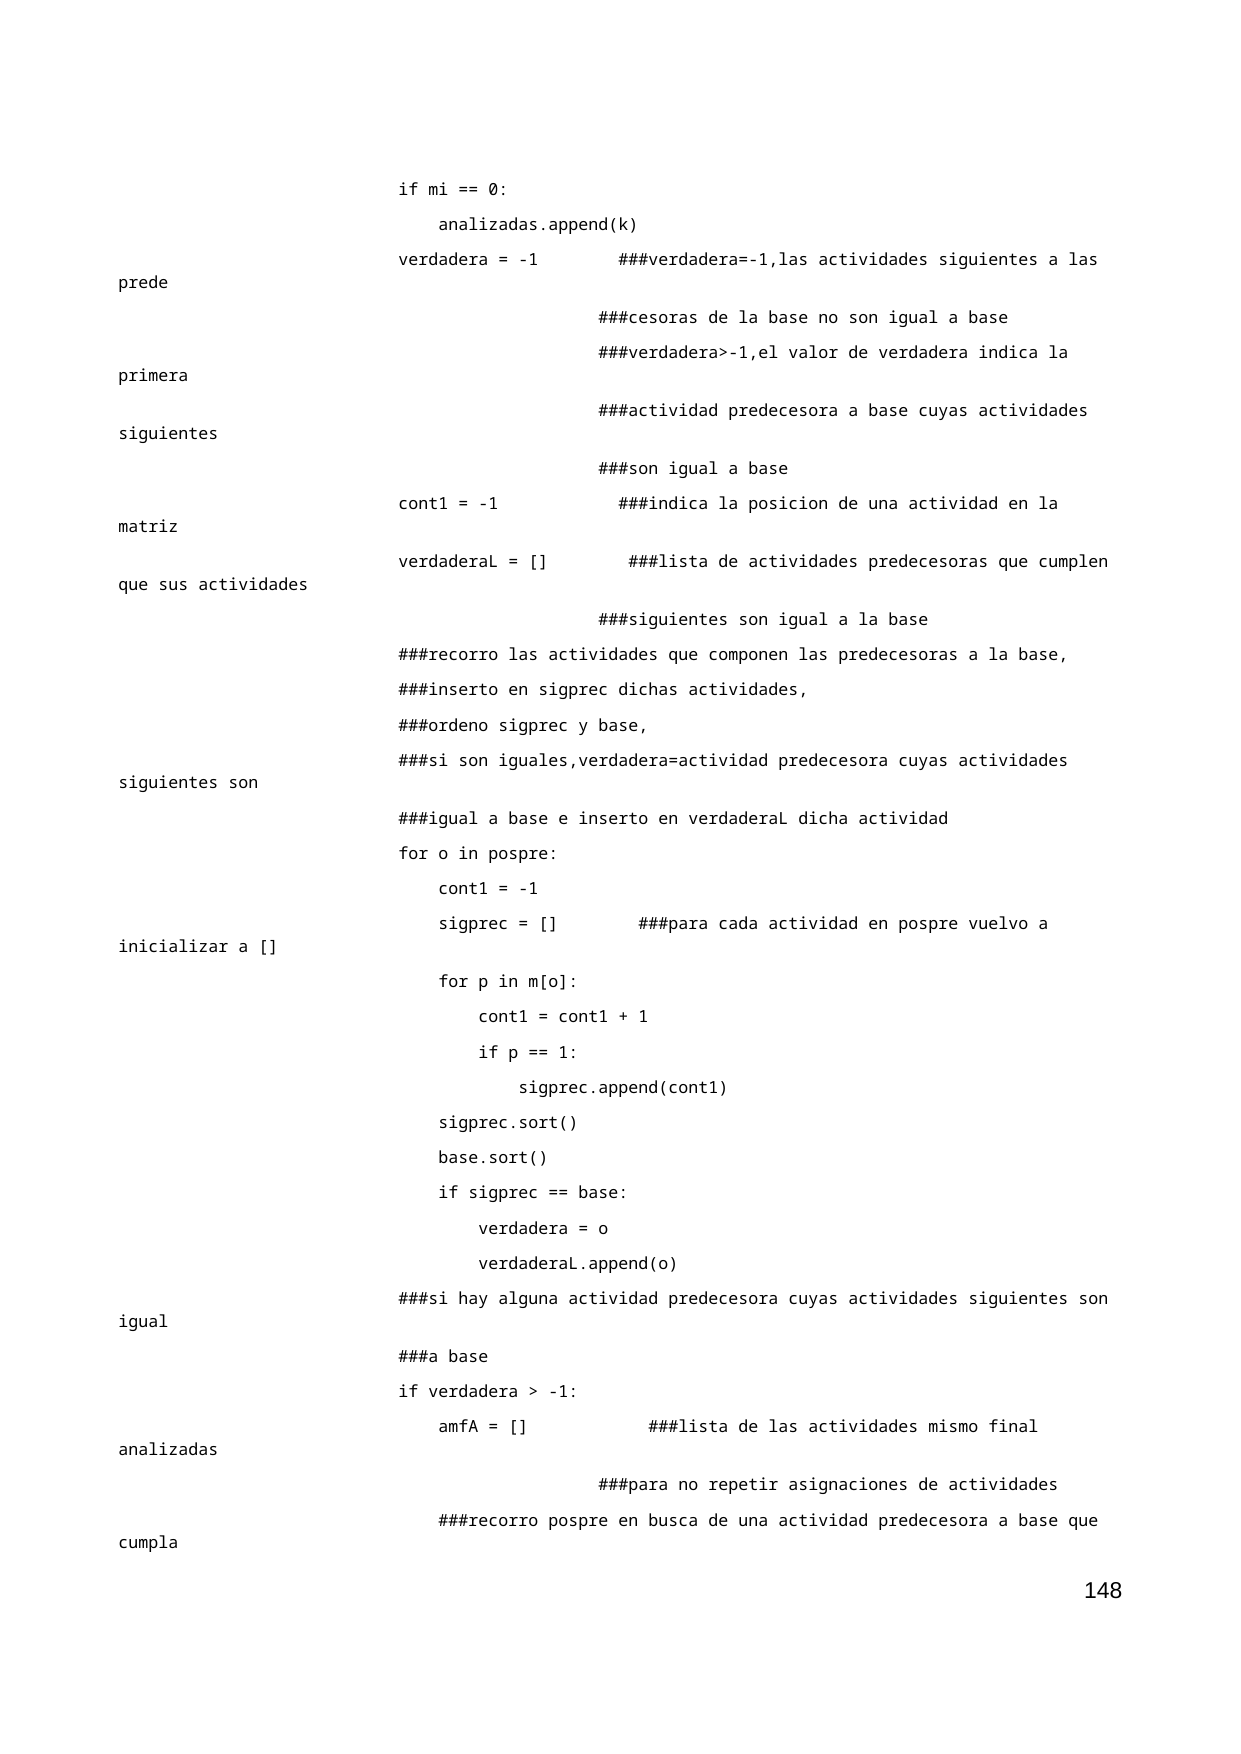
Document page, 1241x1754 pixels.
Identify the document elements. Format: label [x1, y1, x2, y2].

text [118, 177, 1122, 1554]
